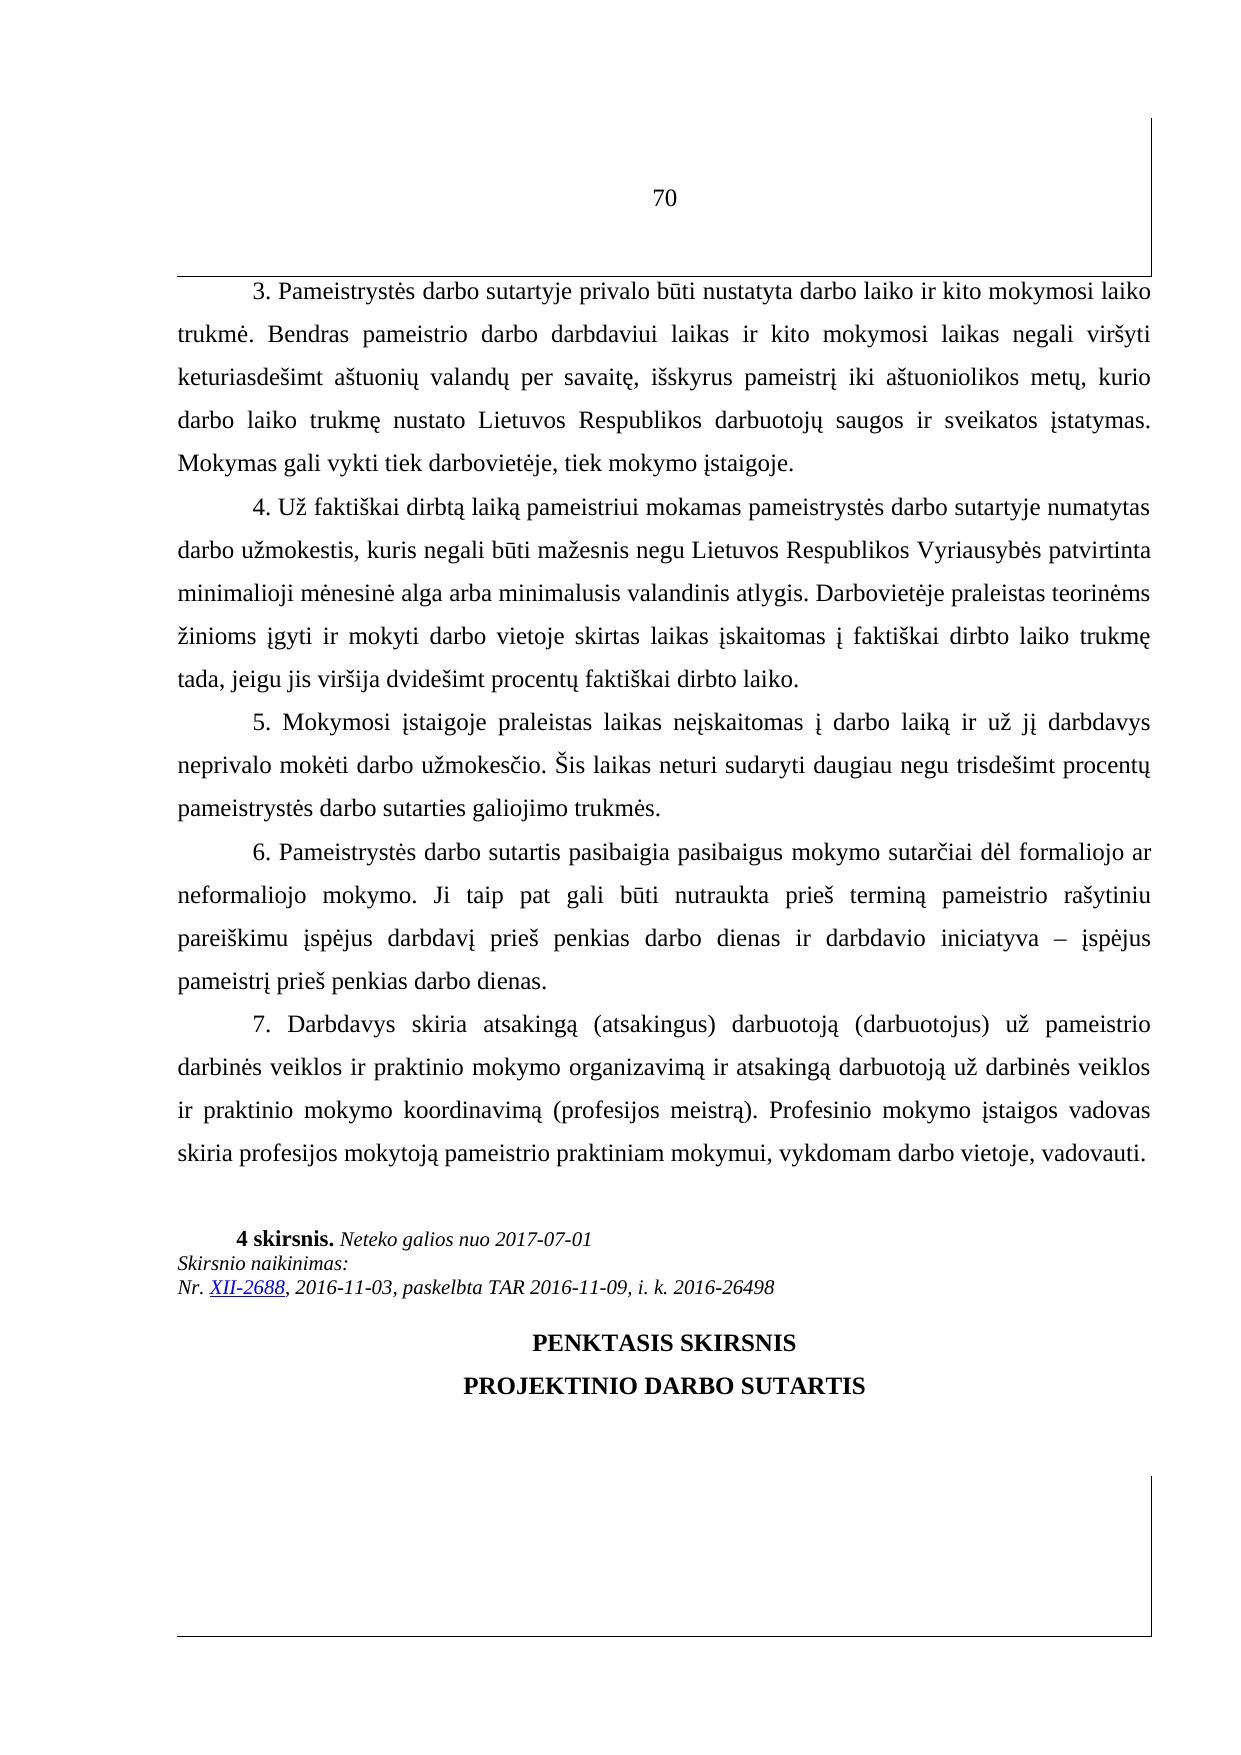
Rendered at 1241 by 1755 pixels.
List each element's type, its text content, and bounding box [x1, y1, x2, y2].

text 4. Už faktiškai dirbtą laiką pameistriui mokamas pameistrystės darbo sutartyje numatytas darbo užmokestis, kuris negali būti mažesnis negu Lietuvos Respublikos Vyriausybės patvirtinta minimalioji mėnesinė alga arba minimalusis valandinis atlygis. Darbovietėje praleistas teorinėms žinioms įgyti ir mokyti darbo vietoje skirtas laikas įskaitomas į faktiškai dirbto laiko trukmę tada, jeigu jis viršija dvidešimt procentų faktiškai dirbto laiko. [177, 492, 1152, 693]
text 5. Mokymosi įstaigoje praleistas laikas neįskaitomas į darbo laiką ir už jį darbdavys neprivalo mokėti darbo užmokesčio. Šis laikas neturi sudaryti daugiau negu trisdešimt procentų pameistrystės darbo sutarties galiojimo trukmės. [177, 707, 1152, 822]
text 4 skirsnis. Neteko galios nuo 2017-07-01 [177, 1225, 1152, 1251]
text PENKTASIS SKIRSNIS [177, 1328, 1152, 1357]
text Nr. XII-2688, 2016-11-03, paskelbta TAR 2016-11-09, i. k. 2016-26498 [177, 1275, 1152, 1299]
text 6. Pameistrystės darbo sutartis pasibaigia pasibaigus mokymo sutarčiai dėl formaliojo ar neformaliojo mokymo. Ji taip pat gali būti nutraukta prieš terminą pameistrio rašytiniu pareiškimu įspėjus darbdavį prieš penkias darbo dienas ir darbdavio iniciatyva – įspėjus pameistrį prieš penkias darbo dienas. [177, 837, 1152, 995]
text 7. Darbdavys skiria atsakingą (atsakingus) darbuotoją (darbuotojus) už pameistrio darbinės veiklos ir praktinio mokymo organizavimą ir atsakingą darbuotoją už darbinės veiklos ir praktinio mokymo koordinavimą (profesijos meistrą). Profesinio mokymo įstaigos vadovas skiria profesijos mokytoją pameistrio praktiniam mokymui, vykdomam darbo vietoje, vadovauti. [177, 1009, 1152, 1167]
text 3. Pameistrystės darbo sutartyje privalo būti nustatyta darbo laiko ir kito mokymosi laiko trukmė. Bendras pameistrio darbo darbdaviui laikas ir kito mokymosi laikas negali viršyti keturiasdešimt aštuonių valandų per savaitę, išskyrus pameistrį iki aštuoniolikos metų, kurio darbo laiko trukmę nustato Lietuvos Respublikos darbuotojų saugos ir sveikatos įstatymas. Mokymas gali vykti tiek darbovietėje, tiek mokymo įstaigoje. [177, 276, 1152, 477]
text PROJEKTINIO DARBO SUTARTIS [177, 1371, 1152, 1400]
text Skirsnio naikinimas: [177, 1251, 1152, 1275]
